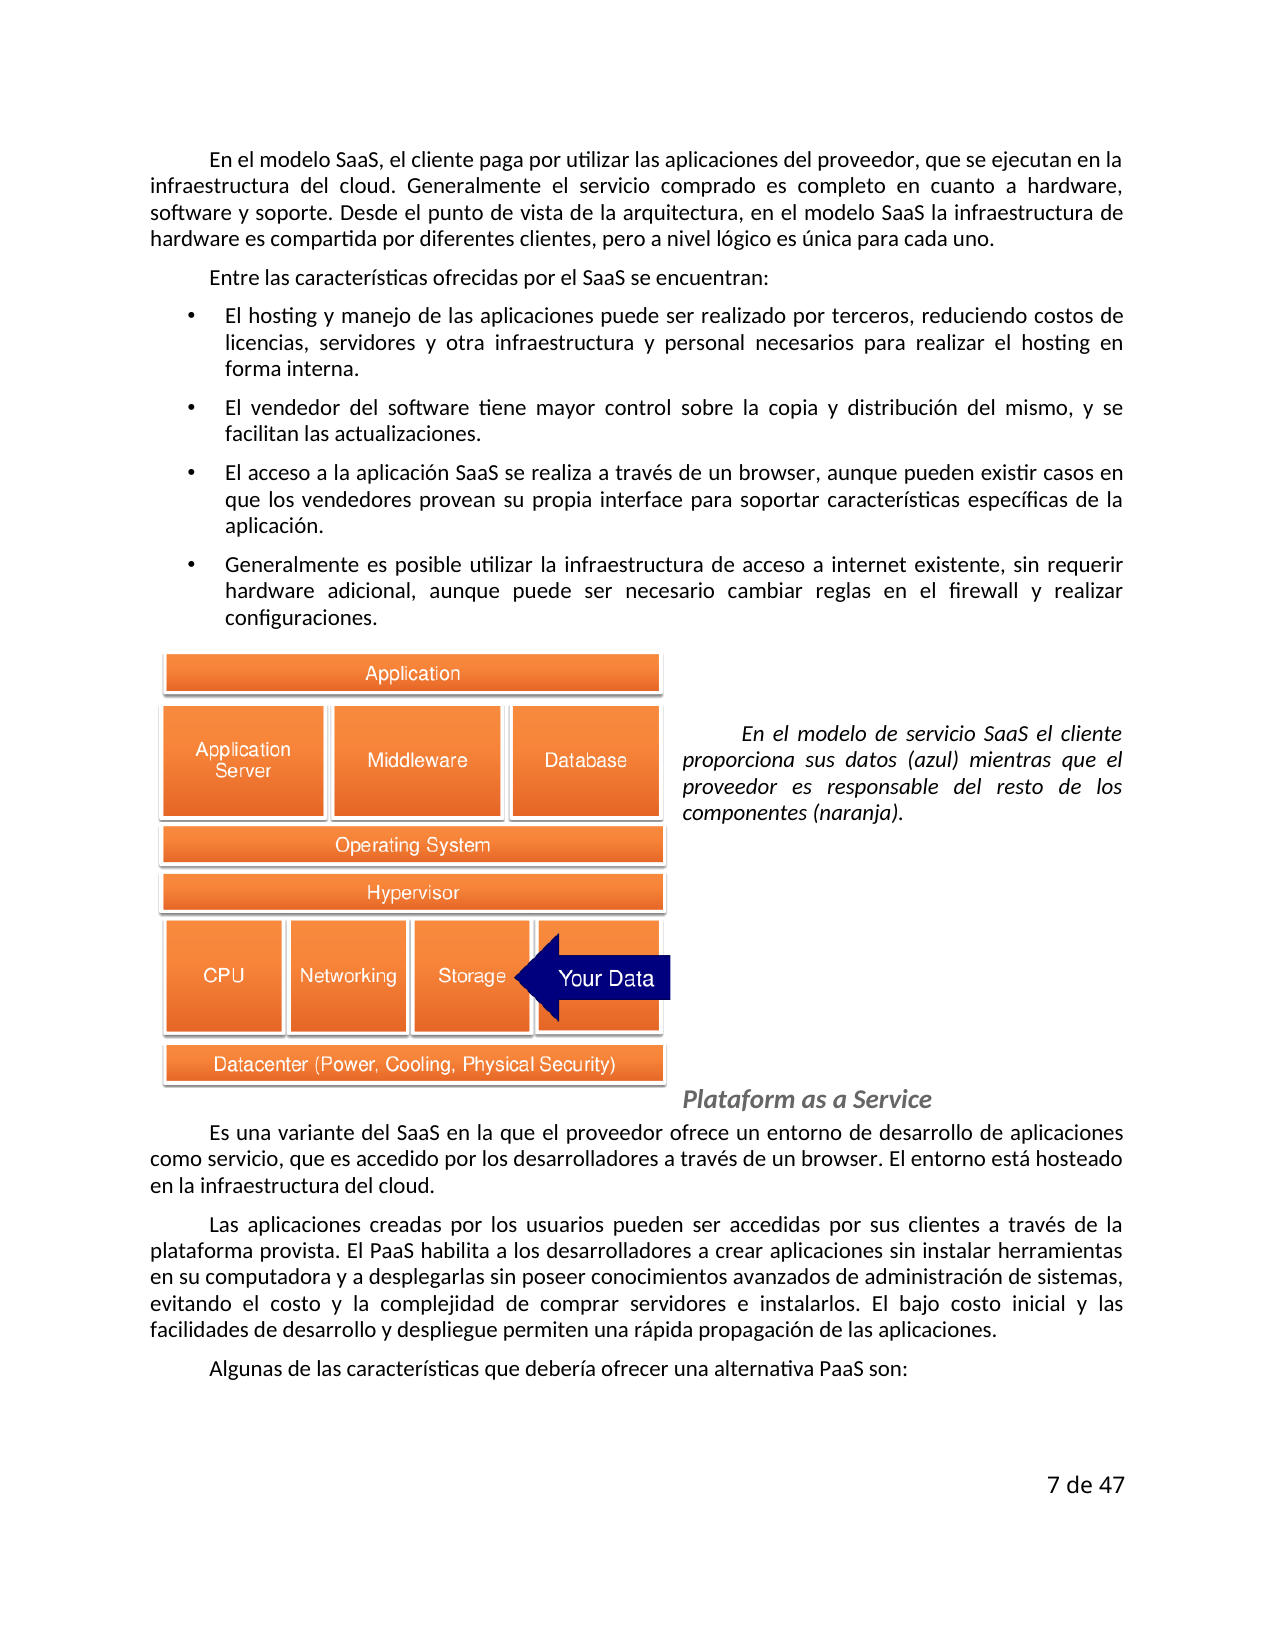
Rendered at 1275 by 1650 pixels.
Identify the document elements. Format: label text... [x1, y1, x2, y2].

list Generalmente es posible utilizar la infraestructura de acceso a internet existente, sin requerir hardware adicional, aunque puede ser necesario cambiar reglas en el firewall y realizar configuraciones. [187, 555, 1125, 631]
text Las aplicaciones creadas por los usuarios pueden ser accedidas por sus clientes a través de la plataforma provista. El PaaS habilita a los desarrolladores a crear aplicaciones sin instalar herramientas en su computadora y a desplegarlas sin poseer conocimientos avanzados de administración de sistemas, evitando el costo y la complejidad de comprar servidores e instalarlos. El bajo costo inicial y las facilidades de desarrollo y despliegue permiten una rápida propagación de las aplicaciones. [150, 1215, 1125, 1343]
text Entre las características ofrecidas por el SaaS se encuentran: [150, 268, 1125, 291]
picture [150, 646, 671, 1095]
list El acceso a la aplicación SaaS se realiza a través de un browser, aunque pueden existir casos en que los vendedores provean su propia interface para soportar características específicas de la aplicación. [187, 463, 1125, 539]
text Es una variante del SaaS en la que el proveedor ofrece un entorno de desarrollo de aplicaciones como servicio, que es accedido por los desarrolladores a través de un browser. El entorno está hosteado en la infraestructura del cloud. [150, 1123, 1125, 1199]
list El hosting y manejo de las aplicaciones puede ser realizado por terceros, reduciendo costos de licencias, servidores y otra infraestructura y personal necesarios para realizar el hosting en forma interna. [187, 307, 1125, 382]
text En el modelo de servicio SaaS el cliente proporciona sus datos (azul) mientras que el proveedor es responsable del resto de los componentes (naranja). [671, 724, 1125, 826]
text En el modelo SaaS, el cliente paga por utilizar las aplicaciones del proveedor, que se ejecutan en la infraestructura del cloud. Generalmente el servicio comprado es completo en cuanto a hardware, software y soporte. Desde el punto de vista de la arquitectura, en el modelo SaaS la infraestructura de hardware es compartida por diferentes clientes, pero a nivel lógico es única para cada uno. [150, 150, 1125, 252]
text Algunas de las características que debería ofrecer una alternativa PaaS son: [150, 1359, 1125, 1382]
list El vendedor del software tiene mayor control sobre la copia y distribución del mismo, y se facilitan las actualizaciones. [187, 398, 1125, 448]
subtitle Plataform as a Service [150, 1088, 1125, 1115]
